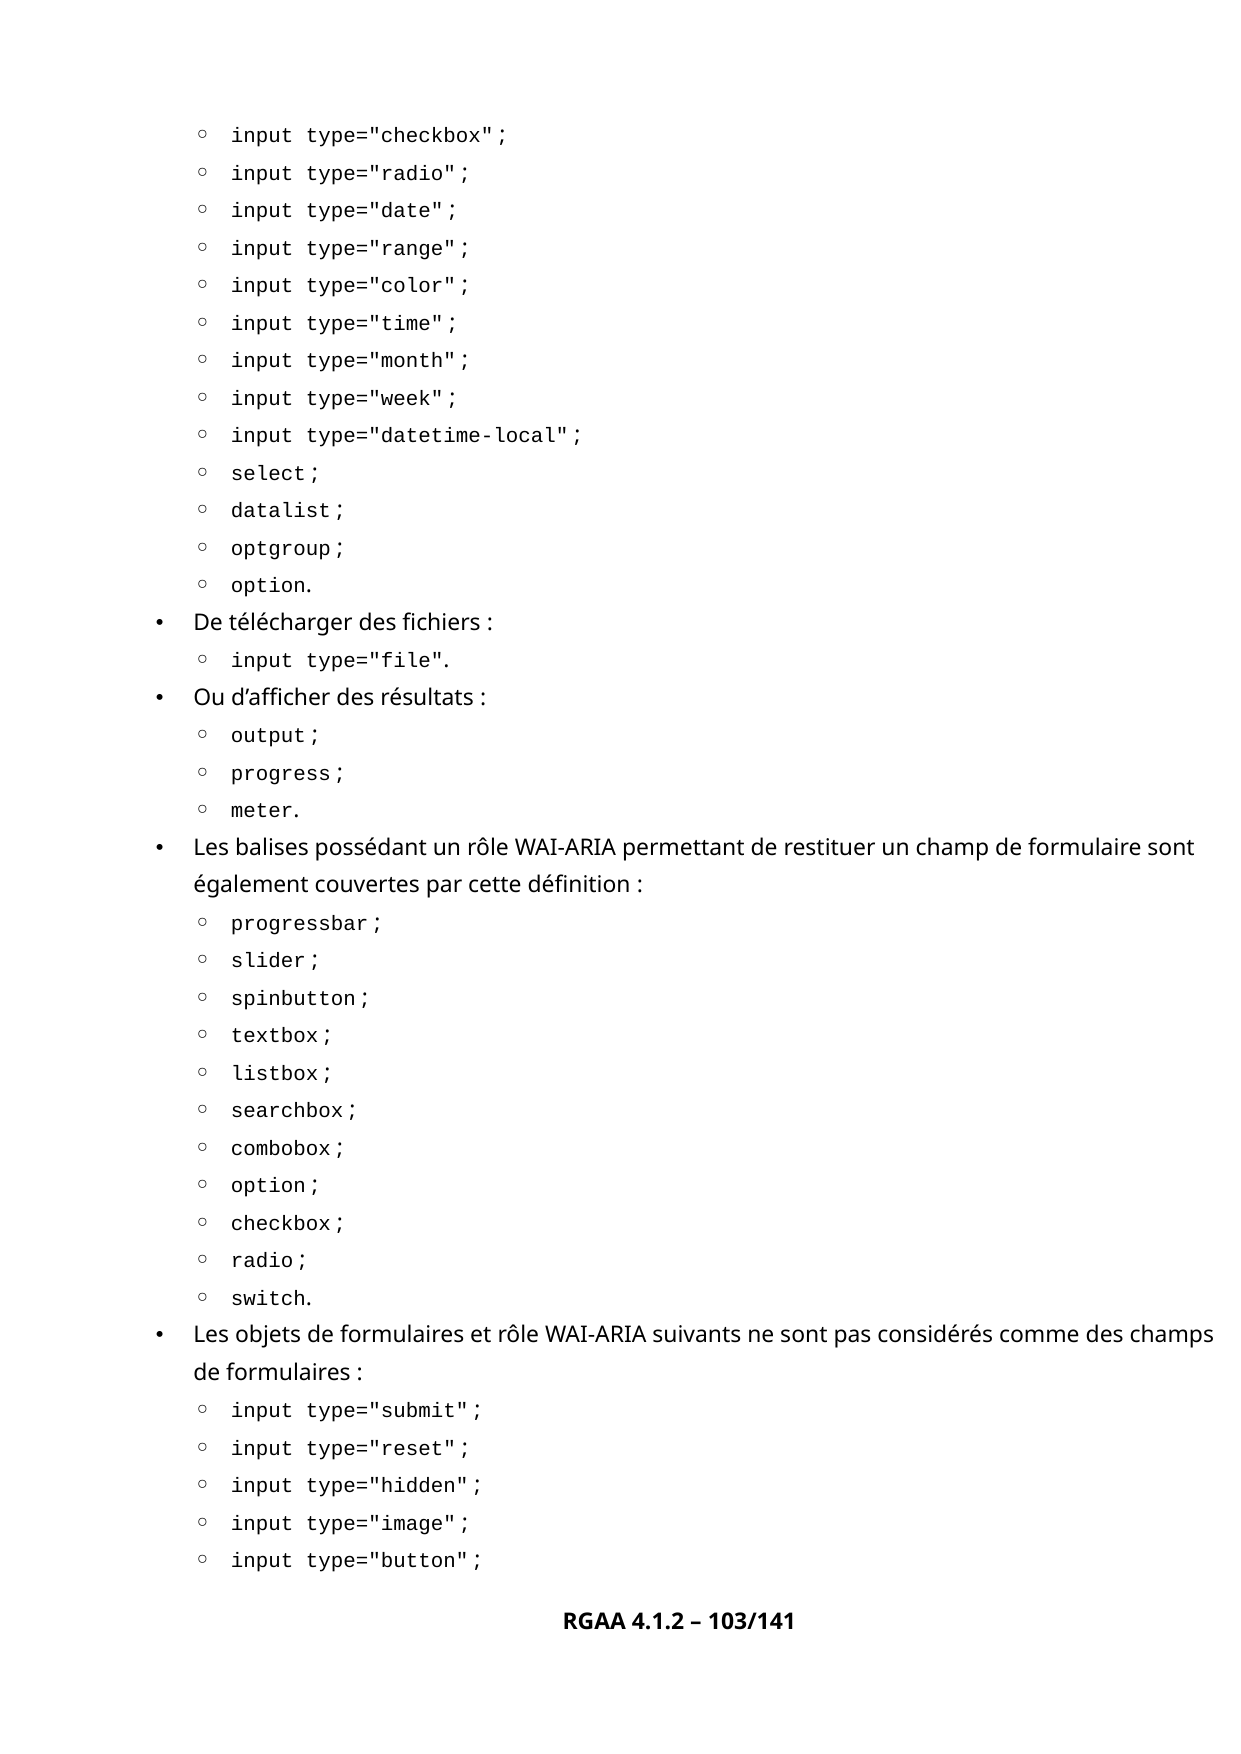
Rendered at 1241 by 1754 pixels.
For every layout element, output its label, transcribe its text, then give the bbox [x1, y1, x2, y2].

list input type="hidden" ; [193, 1468, 1240, 1499]
list input type="file". [193, 643, 1240, 674]
list input type="checkbox" ; [193, 118, 1240, 149]
list input type="time" ; [193, 306, 1240, 337]
list De télécharger des fichiers : [156, 606, 1240, 637]
list input type="datetime-local" ; [193, 418, 1240, 449]
list checkbox ; [193, 1206, 1240, 1237]
list Les balises possédant un rôle WAI-ARIA permettant de restituer un champ de formulaire sont également couvertes par cette définition : [156, 831, 1240, 899]
list input type="date" ; [193, 193, 1240, 224]
list output ; [193, 718, 1240, 749]
list meter. [193, 793, 1240, 824]
list searchbox ; [193, 1093, 1240, 1124]
list Ou d’afficher des résultats : [156, 681, 1240, 712]
list datalist ; [193, 493, 1240, 524]
list option. [193, 568, 1240, 599]
list input type="reset" ; [193, 1431, 1240, 1462]
list spinbutton ; [193, 981, 1240, 1012]
list input type="color" ; [193, 268, 1240, 299]
list listbox ; [193, 1056, 1240, 1087]
list input type="week" ; [193, 381, 1240, 412]
list input type="range" ; [193, 231, 1240, 262]
list input type="button" ; [193, 1543, 1240, 1574]
list textbox ; [193, 1018, 1240, 1049]
list input type="submit" ; [193, 1393, 1240, 1424]
list input type="image" ; [193, 1506, 1240, 1537]
list input type="radio" ; [193, 156, 1240, 187]
list switch. [193, 1281, 1240, 1312]
list combobox ; [193, 1131, 1240, 1162]
list slider ; [193, 943, 1240, 974]
list progressbar ; [193, 906, 1240, 937]
list input type="month" ; [193, 343, 1240, 374]
list Les objets de formulaires et rôle WAI-ARIA suivants ne sont pas considérés comme des champs de formulaires : [156, 1318, 1240, 1387]
list radio ; [193, 1243, 1240, 1274]
list option ; [193, 1168, 1240, 1199]
list progress ; [193, 756, 1240, 787]
list select ; [193, 456, 1240, 487]
list optgroup ; [193, 531, 1240, 562]
